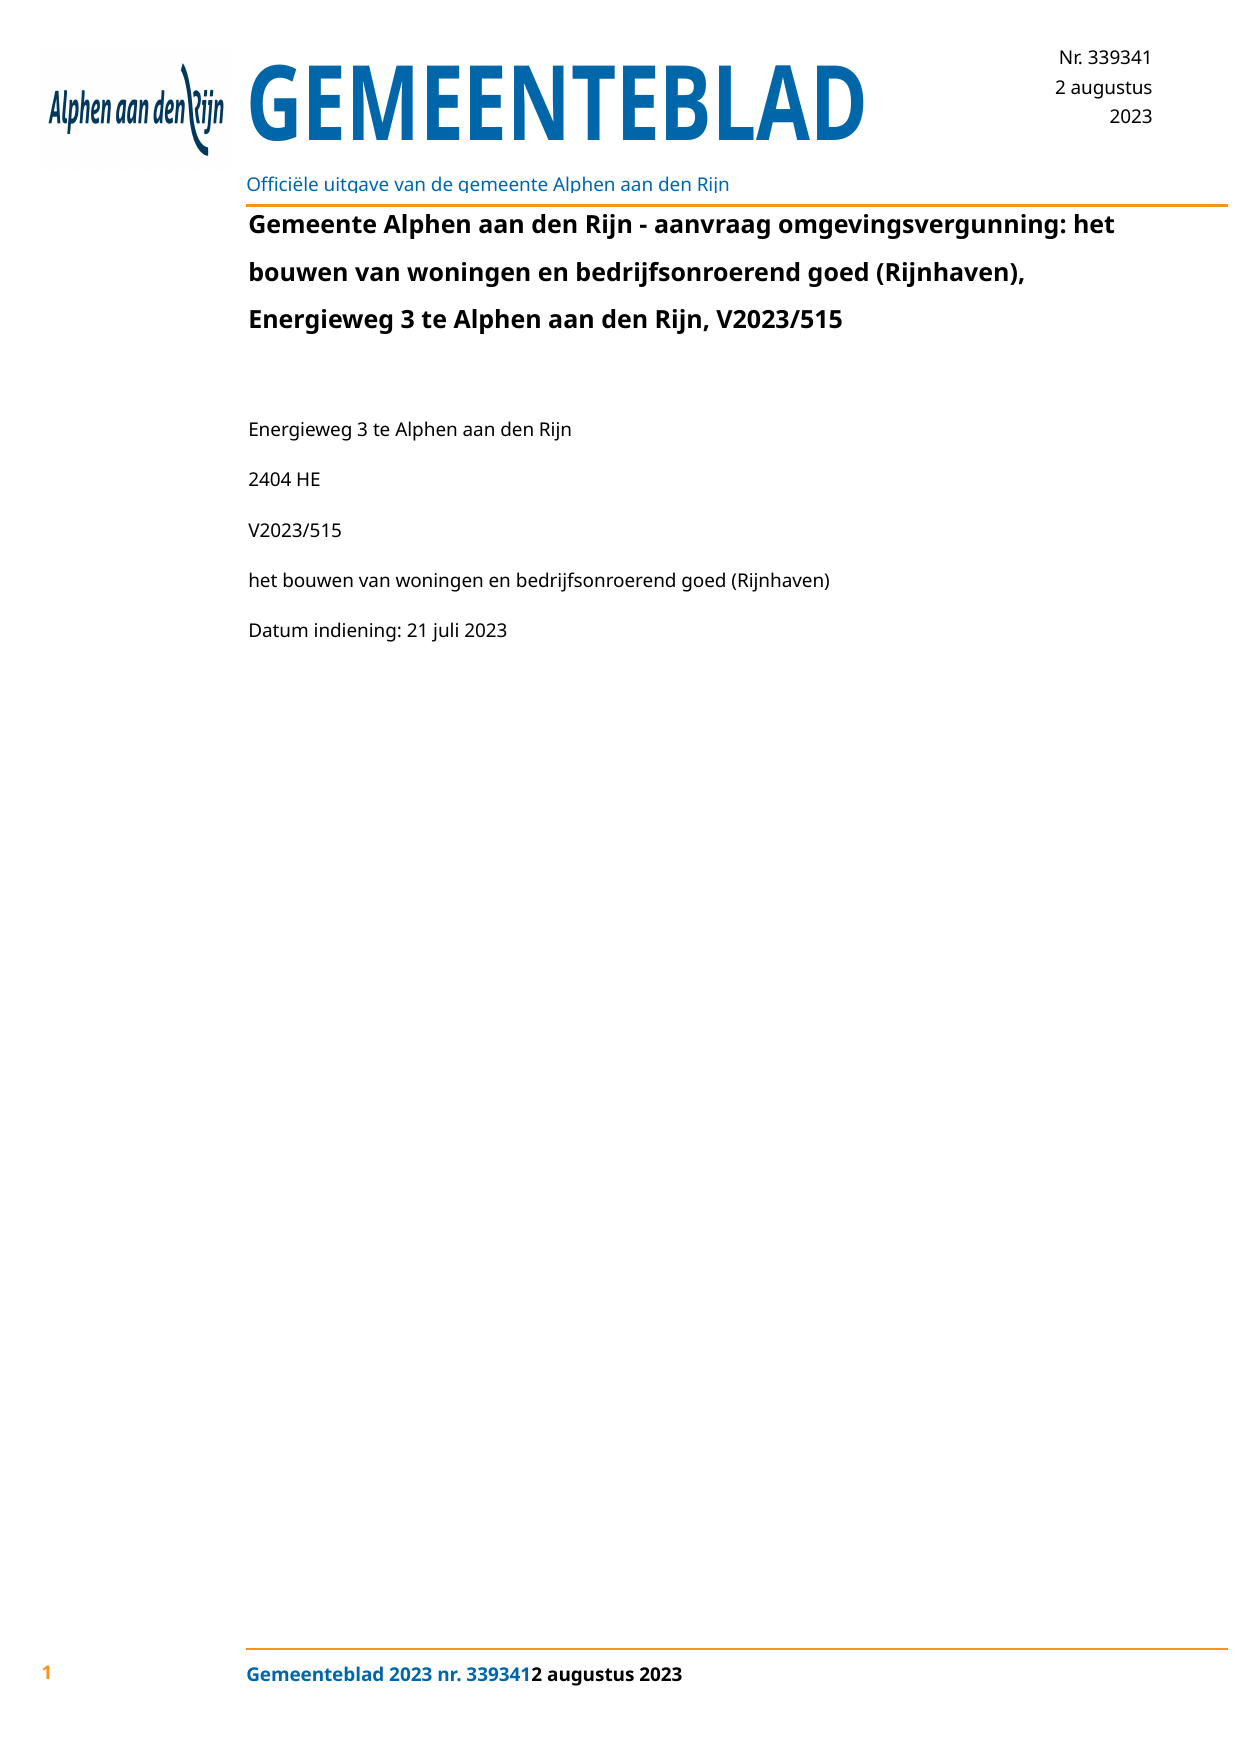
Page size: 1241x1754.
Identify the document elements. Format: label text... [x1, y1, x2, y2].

text V2023/515 [248, 517, 1152, 542]
text het bouwen van woningen en bedrijfsonroerend goed (Rijnhaven) [248, 567, 1152, 593]
text Gemeente Alphen aan den Rijn - aanvraag omgevingsvergunning: het bouwen van woningen en bedrijfsonroerend goed (Rijnhaven), Energieweg 3 te Alphen aan den Rijn, V2023/515 [248, 207, 1152, 336]
text Energieweg 3 te Alphen aan den Rijn [248, 416, 1152, 442]
text Datum indiening: 21 juli 2023 [248, 618, 1152, 643]
text 2404 HE [248, 466, 1152, 492]
picture [41, 47, 231, 172]
